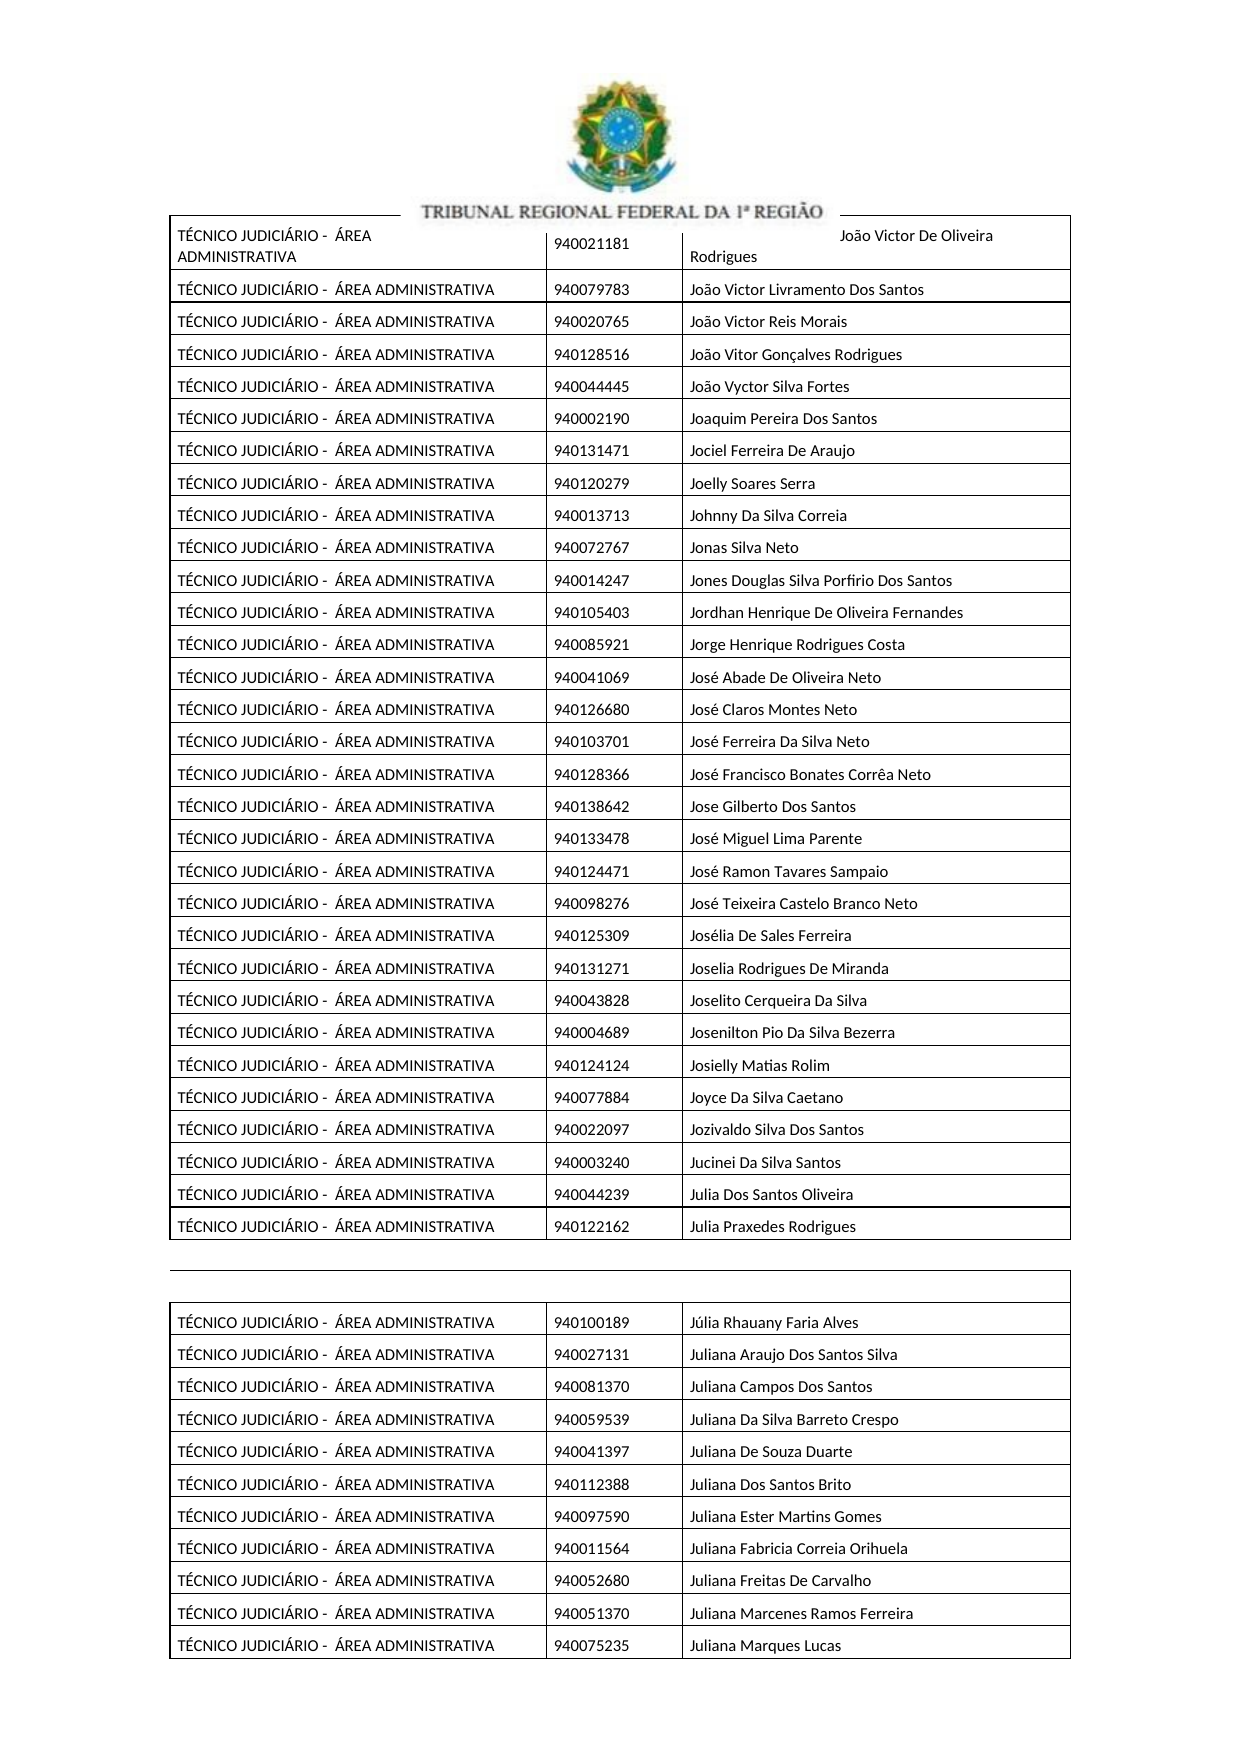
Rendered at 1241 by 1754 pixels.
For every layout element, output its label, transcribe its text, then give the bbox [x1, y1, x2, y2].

table_cell TÉCNICO JUDICIÁRIO - ÁREA ADMINISTRATIVA [171, 1497, 546, 1528]
table_cell TÉCNICO JUDICIÁRIO - ÁREA ADMINISTRATIVA [171, 1335, 546, 1367]
table_cell Johnny Da Silva Correia [683, 496, 1070, 528]
table_cell TÉCNICO JUDICIÁRIO - ÁREA ADMINISTRATIVA [171, 303, 546, 334]
table_cell TÉCNICO JUDICIÁRIO - ÁREA ADMINISTRATIVA [171, 1208, 546, 1239]
table_cell TÉCNICO JUDICIÁRIO - ÁREA ADMINISTRATIVA [171, 432, 546, 463]
table_cell 940043828 [547, 981, 682, 1012]
table_cell TÉCNICO JUDICIÁRIO - ÁREA ADMINISTRATIVA [171, 626, 546, 657]
table_cell Joaquim Pereira Dos Santos [683, 399, 1070, 431]
table_cell TÉCNICO JUDICIÁRIO - ÁREA ADMINISTRATIVA [171, 367, 546, 398]
table_cell Juliana Campos Dos Santos [683, 1368, 1070, 1399]
table_cell Julia Dos Santos Oliveira [683, 1175, 1070, 1206]
table_cell TÉCNICO JUDICIÁRIO - ÁREA ADMINISTRATIVA [171, 1078, 546, 1109]
table_cell 940098276 [547, 884, 682, 916]
table_cell 940027131 [547, 1335, 682, 1367]
table_cell 940097590 [547, 1497, 682, 1528]
table_cell José Ferreira Da Silva Neto [683, 723, 1070, 754]
table_cell Juliana Dos Santos Brito [683, 1465, 1070, 1496]
table_cell Josenilton Pio Da Silva Bezerra [683, 1014, 1070, 1045]
table_cell Joyce Da Silva Caetano [683, 1078, 1070, 1109]
table_cell 940120279 [547, 464, 682, 495]
table_header CARGO [170, 1271, 546, 1302]
table_cell 940011564 [547, 1529, 682, 1561]
table_cell João Victor Reis Morais [683, 303, 1070, 334]
table_cell Joelly Soares Serra [683, 464, 1070, 495]
table_cell José Claros Montes Neto [683, 690, 1070, 722]
table_cell 940020765 [547, 303, 682, 334]
table_cell 940041069 [547, 658, 682, 689]
table_cell José Francisco Bonates Corrêa Neto [683, 755, 1070, 786]
table_cell 940112388 [547, 1465, 682, 1496]
table_cell 940021181 [547, 233, 682, 269]
table_cell João Vyctor Silva Fortes [683, 367, 1070, 398]
table_cell TÉCNICO JUDICIÁRIO - ÁREA ADMINISTRATIVA [171, 981, 546, 1012]
table_cell 940004689 [547, 1014, 682, 1045]
table_cell 940128366 [547, 755, 682, 786]
table_cell TÉCNICO JUDICIÁRIO - ÁREA ADMINISTRATIVA [171, 270, 546, 301]
table_cell João Vitor Gonçalves Rodrigues [683, 335, 1070, 366]
table_cell João Victor De Oliveira Rodrigues [683, 216, 1070, 269]
table_cell Jozivaldo Silva Dos Santos [683, 1111, 1070, 1142]
table_cell TÉCNICO JUDICIÁRIO - ÁREA ADMINISTRATIVA [171, 884, 546, 916]
table_cell 940044239 [547, 1175, 682, 1206]
table_cell 940079783 [547, 270, 682, 301]
table_cell Joselia Rodrigues De Miranda [683, 949, 1070, 980]
table_cell 940081370 [547, 1368, 682, 1399]
table_cell 940128516 [547, 335, 682, 366]
table_cell Juliana Araujo Dos Santos Silva [683, 1335, 1070, 1367]
table_cell TÉCNICO JUDICIÁRIO - ÁREA ADMINISTRATIVA [171, 1143, 546, 1174]
table_cell Jordhan Henrique De Oliveira Fernandes [683, 593, 1070, 624]
table_cell 940103701 [547, 723, 682, 754]
table_cell Juliana Marcenes Ramos Ferreira [683, 1594, 1070, 1625]
table_cell 940075235 [547, 1626, 682, 1658]
table_cell TÉCNICO JUDICIÁRIO - ÁREA ADMINISTRATIVA [171, 529, 546, 560]
table_cell José Ramon Tavares Sampaio [683, 852, 1070, 883]
table_cell Juliana De Souza Duarte [683, 1432, 1070, 1464]
table_cell TÉCNICO JUDICIÁRIO - ÁREA ADMINISTRATIVA [171, 1432, 546, 1464]
table_cell Julia Praxedes Rodrigues [683, 1208, 1070, 1239]
table_cell 940003240 [547, 1143, 682, 1174]
table_cell 940133478 [547, 820, 682, 851]
table_header NOME [683, 1271, 1070, 1302]
table_cell TÉCNICO JUDICIÁRIO - ÁREA ADMINISTRATIVA [171, 755, 546, 786]
table_cell 940044445 [547, 367, 682, 398]
table_cell 940122162 [547, 1208, 682, 1239]
table_cell Joselito Cerqueira Da Silva [683, 981, 1070, 1012]
table_cell Josielly Matias Rolim [683, 1046, 1070, 1077]
table_cell 940051370 [547, 1594, 682, 1625]
table_cell 940138642 [547, 787, 682, 818]
table_cell Josélia De Sales Ferreira [683, 917, 1070, 948]
table_cell TÉCNICO JUDICIÁRIO - ÁREA ADMINISTRATIVA [171, 1529, 546, 1561]
table_cell TÉCNICO JUDICIÁRIO - ÁREA ADMINISTRATIVA [171, 1562, 546, 1593]
table_cell TÉCNICO JUDICIÁRIO - ÁREA ADMINISTRATIVA [171, 464, 546, 495]
table_cell Juliana Fabricia Correia Orihuela [683, 1529, 1070, 1561]
table_cell 940014247 [547, 561, 682, 592]
table_cell 940085921 [547, 626, 682, 657]
table_cell 940131471 [547, 432, 682, 463]
table_cell 940002190 [547, 399, 682, 431]
table_cell TÉCNICO JUDICIÁRIO - ÁREA ADMINISTRATIVA [171, 1175, 546, 1206]
table_cell 940052680 [547, 1562, 682, 1593]
table_cell 940126680 [547, 690, 682, 722]
table_cell TÉCNICO JUDICIÁRIO - ÁREA ADMINISTRATIVA [171, 917, 546, 948]
table_cell Jonas Silva Neto [683, 529, 1070, 560]
table_cell 940124471 [547, 852, 682, 883]
table_cell TÉCNICO JUDICIÁRIO - ÁREA ADMINISTRATIVA [171, 1626, 546, 1658]
table_cell Júlia Rhauany Faria Alves [683, 1303, 1070, 1334]
table_cell TÉCNICO JUDICIÁRIO - ÁREA ADMINISTRATIVA [171, 1111, 546, 1142]
table_cell TÉCNICO JUDICIÁRIO - ÁREA ADMINISTRATIVA [171, 852, 546, 883]
table_cell 940072767 [547, 529, 682, 560]
table_cell 940077884 [547, 1078, 682, 1109]
table_cell TÉCNICO JUDICIÁRIO - ÁREA ADMINISTRATIVA [171, 399, 546, 431]
table_cell Juliana Ester Martins Gomes [683, 1497, 1070, 1528]
table_cell 940059539 [547, 1400, 682, 1431]
table_cell Jucinei Da Silva Santos [683, 1143, 1070, 1174]
table_cell TÉCNICO JUDICIÁRIO - ÁREA ADMINISTRATIVA [171, 216, 546, 269]
table_cell TÉCNICO JUDICIÁRIO - ÁREA ADMINISTRATIVA [171, 1368, 546, 1399]
table_cell 940013713 [547, 496, 682, 528]
table_cell 940124124 [547, 1046, 682, 1077]
table_cell TÉCNICO JUDICIÁRIO - ÁREA ADMINISTRATIVA [171, 1046, 546, 1077]
table_cell 940022097 [547, 1111, 682, 1142]
table_cell TÉCNICO JUDICIÁRIO - ÁREA ADMINISTRATIVA [171, 335, 546, 366]
table_cell TÉCNICO JUDICIÁRIO - ÁREA ADMINISTRATIVA [171, 593, 546, 624]
table_cell TÉCNICO JUDICIÁRIO - ÁREA ADMINISTRATIVA [171, 496, 546, 528]
table_cell Juliana Da Silva Barreto Crespo [683, 1400, 1070, 1431]
table_cell Jorge Henrique Rodrigues Costa [683, 626, 1070, 657]
table_cell 940041397 [547, 1432, 682, 1464]
table_cell José Miguel Lima Parente [683, 820, 1070, 851]
table_cell 940100189 [547, 1303, 682, 1334]
table_cell TÉCNICO JUDICIÁRIO - ÁREA ADMINISTRATIVA [171, 690, 546, 722]
table_cell TÉCNICO JUDICIÁRIO - ÁREA ADMINISTRATIVA [171, 820, 546, 851]
table_cell 940125309 [547, 917, 682, 948]
table_cell João Victor Livramento Dos Santos [683, 270, 1070, 301]
table_cell Jones Douglas Silva Porfirio Dos Santos [683, 561, 1070, 592]
table_cell Jociel Ferreira De Araujo [683, 432, 1070, 463]
table_cell TÉCNICO JUDICIÁRIO - ÁREA ADMINISTRATIVA [171, 787, 546, 818]
table_cell Juliana Marques Lucas [683, 1626, 1070, 1658]
table_cell 940131271 [547, 949, 682, 980]
table_cell TÉCNICO JUDICIÁRIO - ÁREA ADMINISTRATIVA [171, 949, 546, 980]
table_cell José Abade De Oliveira Neto [683, 658, 1070, 689]
table_cell Juliana Freitas De Carvalho [683, 1562, 1070, 1593]
table_cell TÉCNICO JUDICIÁRIO - ÁREA ADMINISTRATIVA [171, 1400, 546, 1431]
table_cell TÉCNICO JUDICIÁRIO - ÁREA ADMINISTRATIVA [171, 1303, 546, 1334]
table_cell TÉCNICO JUDICIÁRIO - ÁREA ADMINISTRATIVA [171, 561, 546, 592]
table_cell TÉCNICO JUDICIÁRIO - ÁREA ADMINISTRATIVA [171, 723, 546, 754]
table_cell Jose Gilberto Dos Santos [683, 787, 1070, 818]
table_cell TÉCNICO JUDICIÁRIO - ÁREA ADMINISTRATIVA [171, 658, 546, 689]
table_cell TÉCNICO JUDICIÁRIO - ÁREA ADMINISTRATIVA [171, 1594, 546, 1625]
table_cell TÉCNICO JUDICIÁRIO - ÁREA ADMINISTRATIVA [171, 1014, 546, 1045]
table_cell José Teixeira Castelo Branco Neto [683, 884, 1070, 916]
table_cell TÉCNICO JUDICIÁRIO - ÁREA ADMINISTRATIVA [171, 1465, 546, 1496]
table_header INSCRIÇÃO [546, 1271, 683, 1302]
table_cell 940105403 [547, 593, 682, 624]
